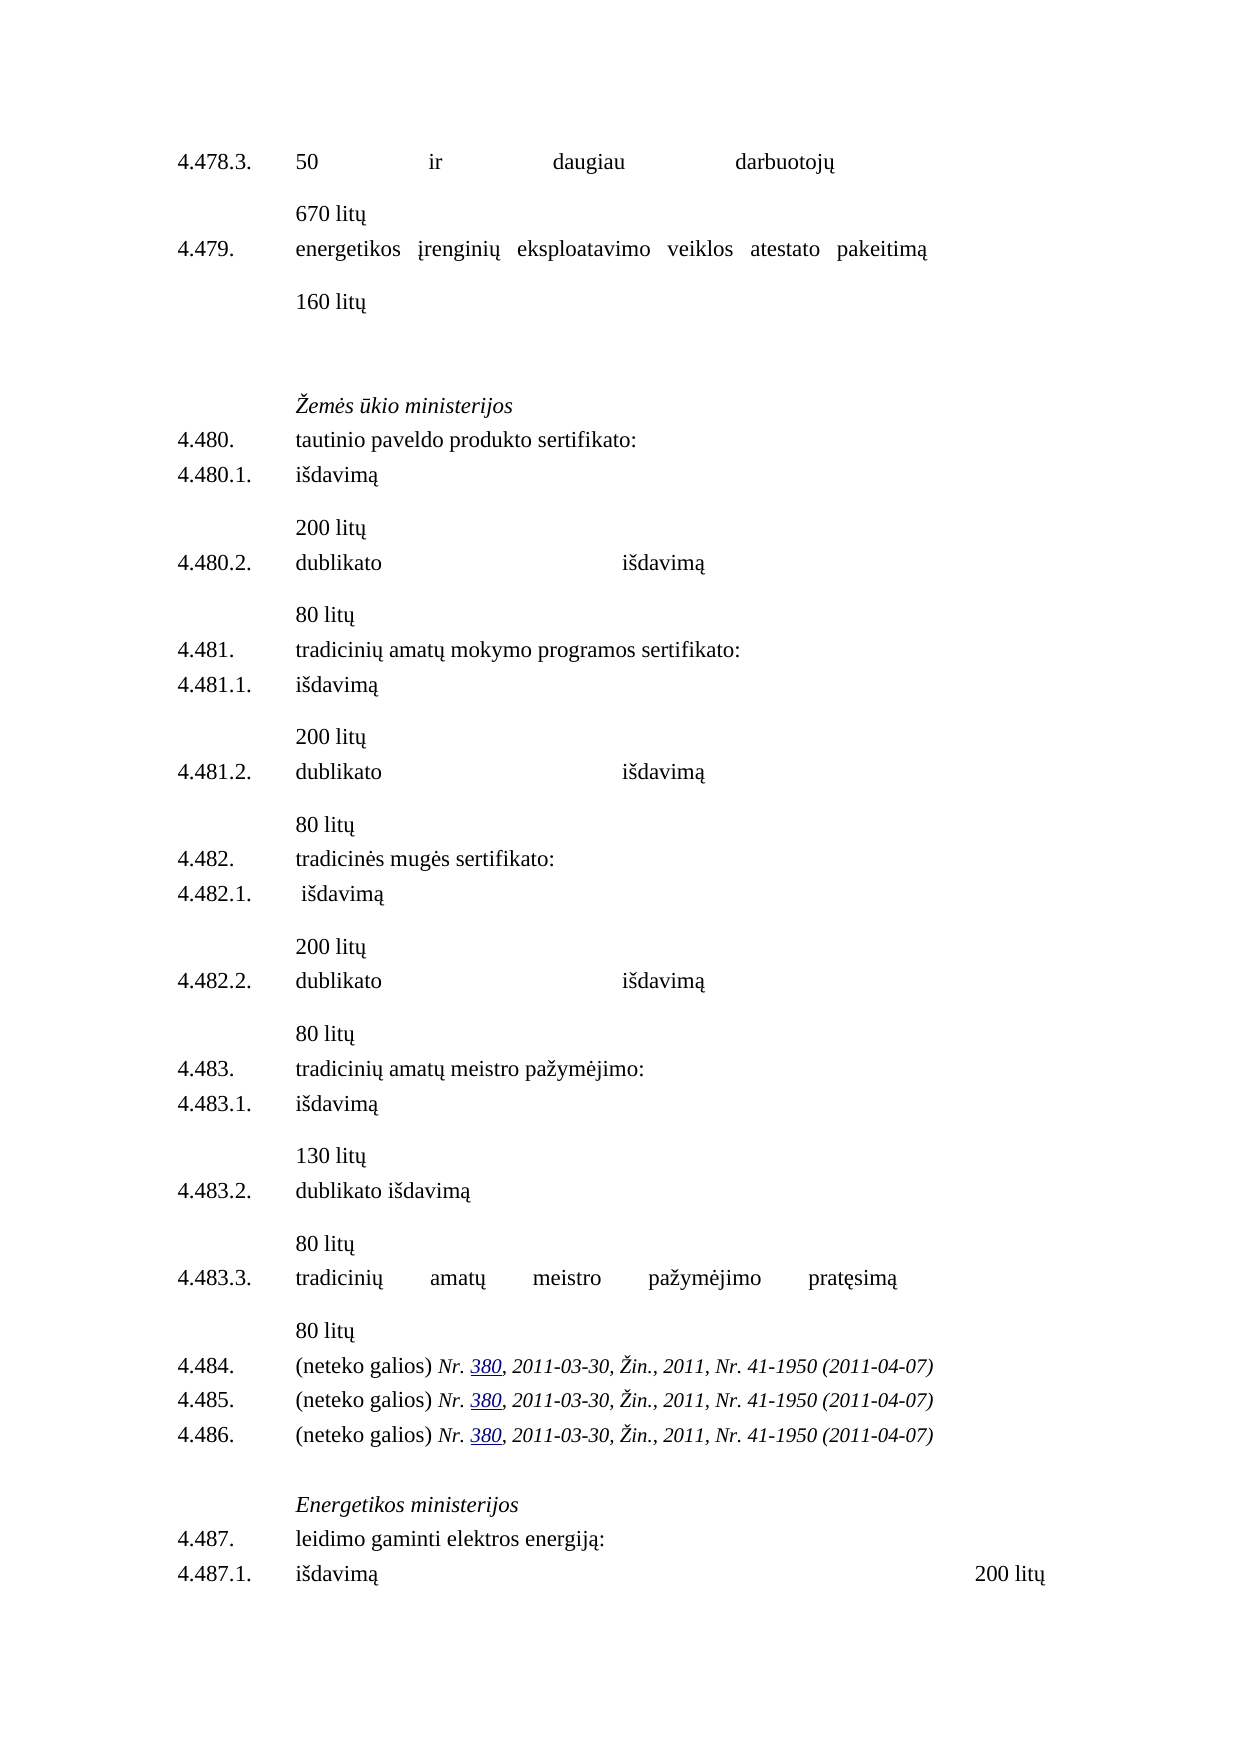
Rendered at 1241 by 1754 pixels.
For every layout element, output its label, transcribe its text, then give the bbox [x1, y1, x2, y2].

text 4.482. tradicinės mugės sertifikato: [177, 846, 945, 872]
text Žemės ūkio ministerijos [295, 392, 974, 418]
text 4.478.3. 50 ir daugiau darbuotojų 670 litų [177, 148, 945, 227]
text 4.485. (neteko galios) Nr. 380, 2011-03-30, Žin., 2011, Nr. 41-1950 (2011-04-07) [177, 1387, 1122, 1413]
text 4.480.2. dublikato išdavimą 80 litų [177, 549, 945, 628]
text 4.483.2. dublikato išdavimą 80 litų [177, 1177, 945, 1256]
text 4.486. (neteko galios) Nr. 380, 2011-03-30, Žin., 2011, Nr. 41-1950 (2011-04-07) [177, 1421, 1122, 1448]
text Energetikos ministerijos [177, 1491, 1122, 1517]
text 4.481.2. dublikato išdavimą 80 litų [177, 758, 945, 837]
text 4.483.3. tradicinių amatų meistro pažymėjimo pratęsimą 80 litų [177, 1264, 945, 1343]
text 4.481.1. išdavimą 200 litų [177, 671, 945, 750]
text 4.480. tautinio paveldo produkto sertifikato: [177, 427, 945, 453]
text 4.483. tradicinių amatų meistro pažymėjimo: [177, 1055, 945, 1081]
text 4.482.2. dublikato išdavimą 80 litų [177, 968, 945, 1047]
text 4.479. energetikos įrenginių eksploatavimo veiklos atestato pakeitimą 160 litų [177, 235, 945, 314]
text 4.487.1. išdavimą 200 litų [177, 1560, 1122, 1586]
text 4.483.1. išdavimą 130 litų [177, 1090, 945, 1169]
text 4.487. leidimo gaminti elektros energiją: [177, 1525, 1122, 1552]
text 4.484. (neteko galios) Nr. 380, 2011-03-30, Žin., 2011, Nr. 41-1950 (2011-04-07) [177, 1352, 1122, 1378]
text 4.480.1. išdavimą 200 litų [177, 461, 945, 540]
text 4.482.1. išdavimą 200 litų [177, 880, 945, 959]
text 4.481. tradicinių amatų mokymo programos sertifikato: [177, 636, 945, 662]
